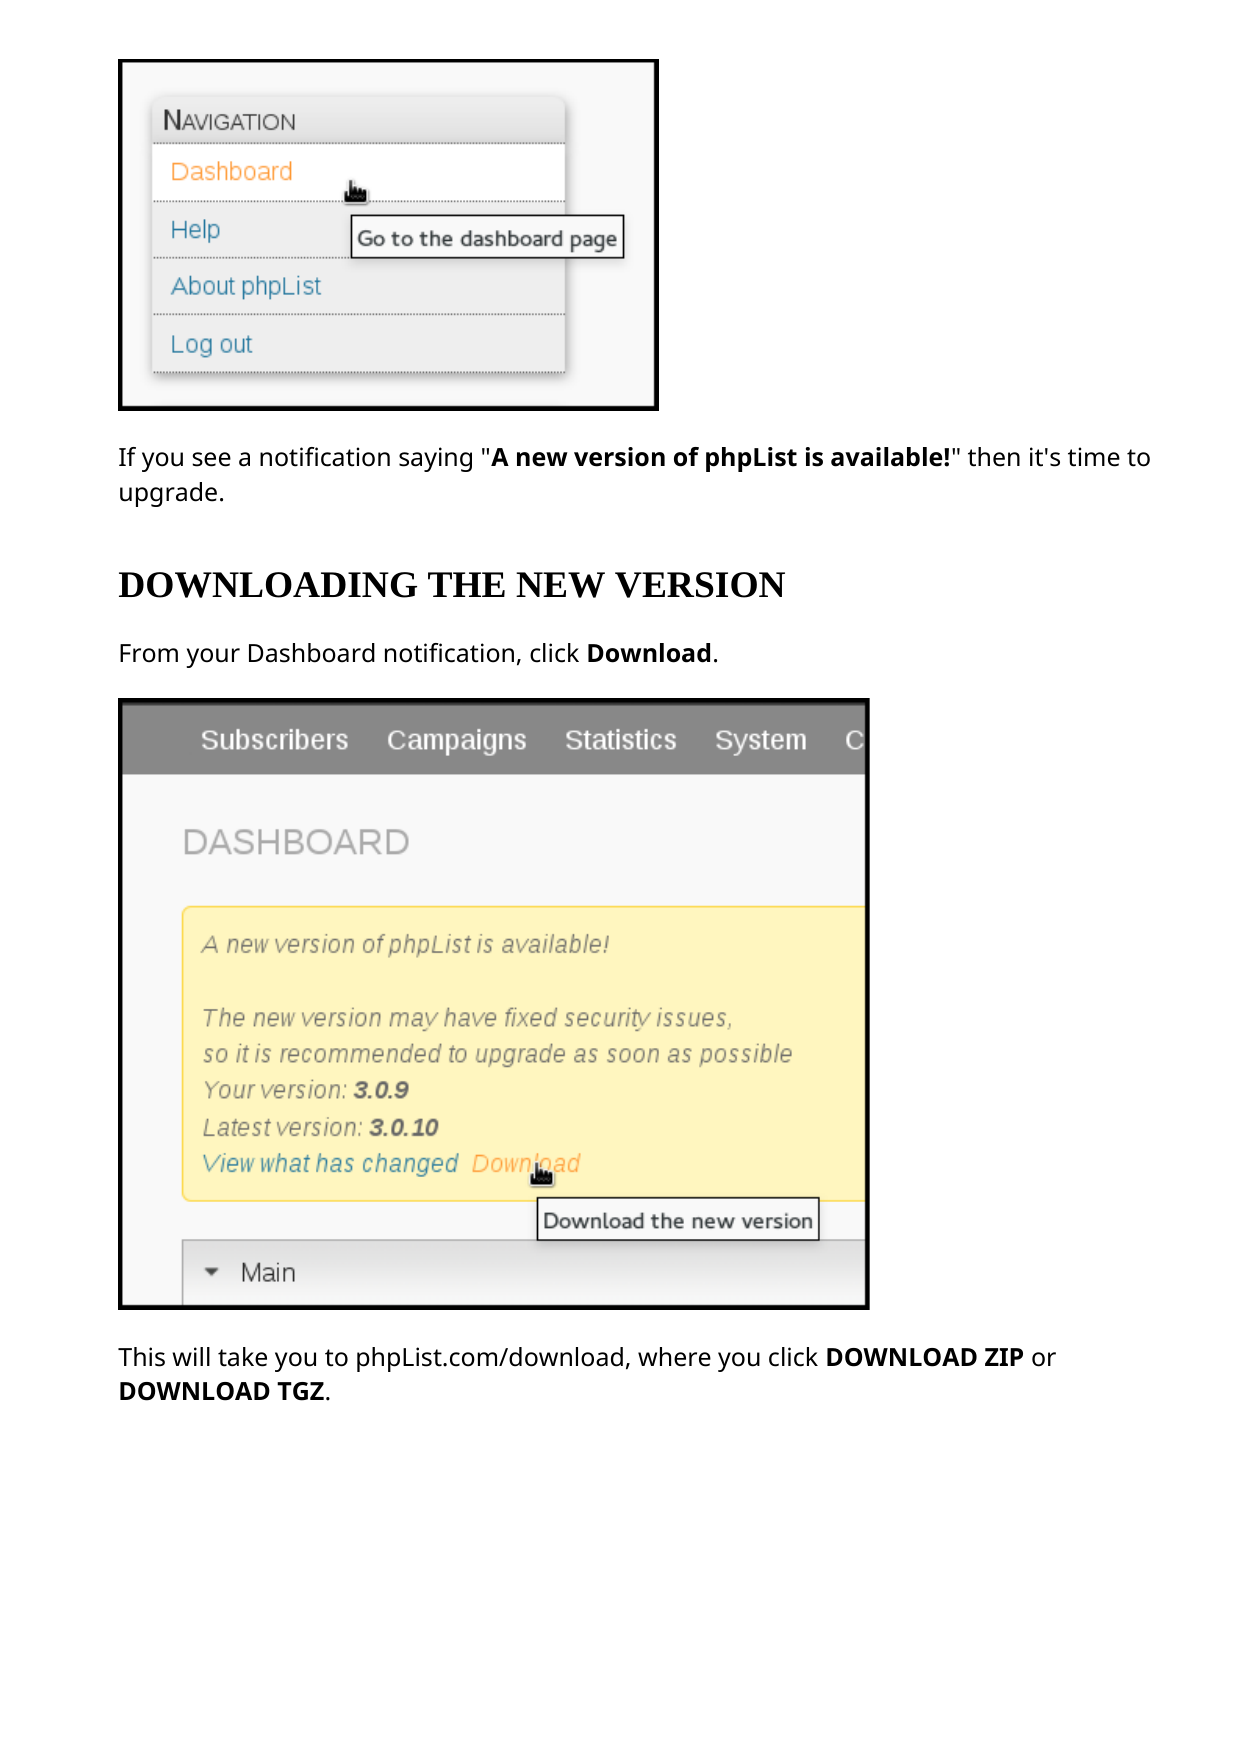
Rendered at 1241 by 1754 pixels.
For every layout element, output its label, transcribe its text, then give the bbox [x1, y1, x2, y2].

picture [118, 59, 659, 411]
text From your Dashboard notification, click Download. [118, 635, 1181, 669]
text If you see a notification saying "A new version of phpList is available!" then it's time to upgrade. [118, 440, 1181, 508]
text This will take you to phpList.com/download, where you click DOWNLOAD ZIP or DOWNLOAD TGZ. [118, 1339, 1181, 1407]
subtitle Downloading the new version [118, 563, 1181, 606]
picture [118, 698, 870, 1310]
